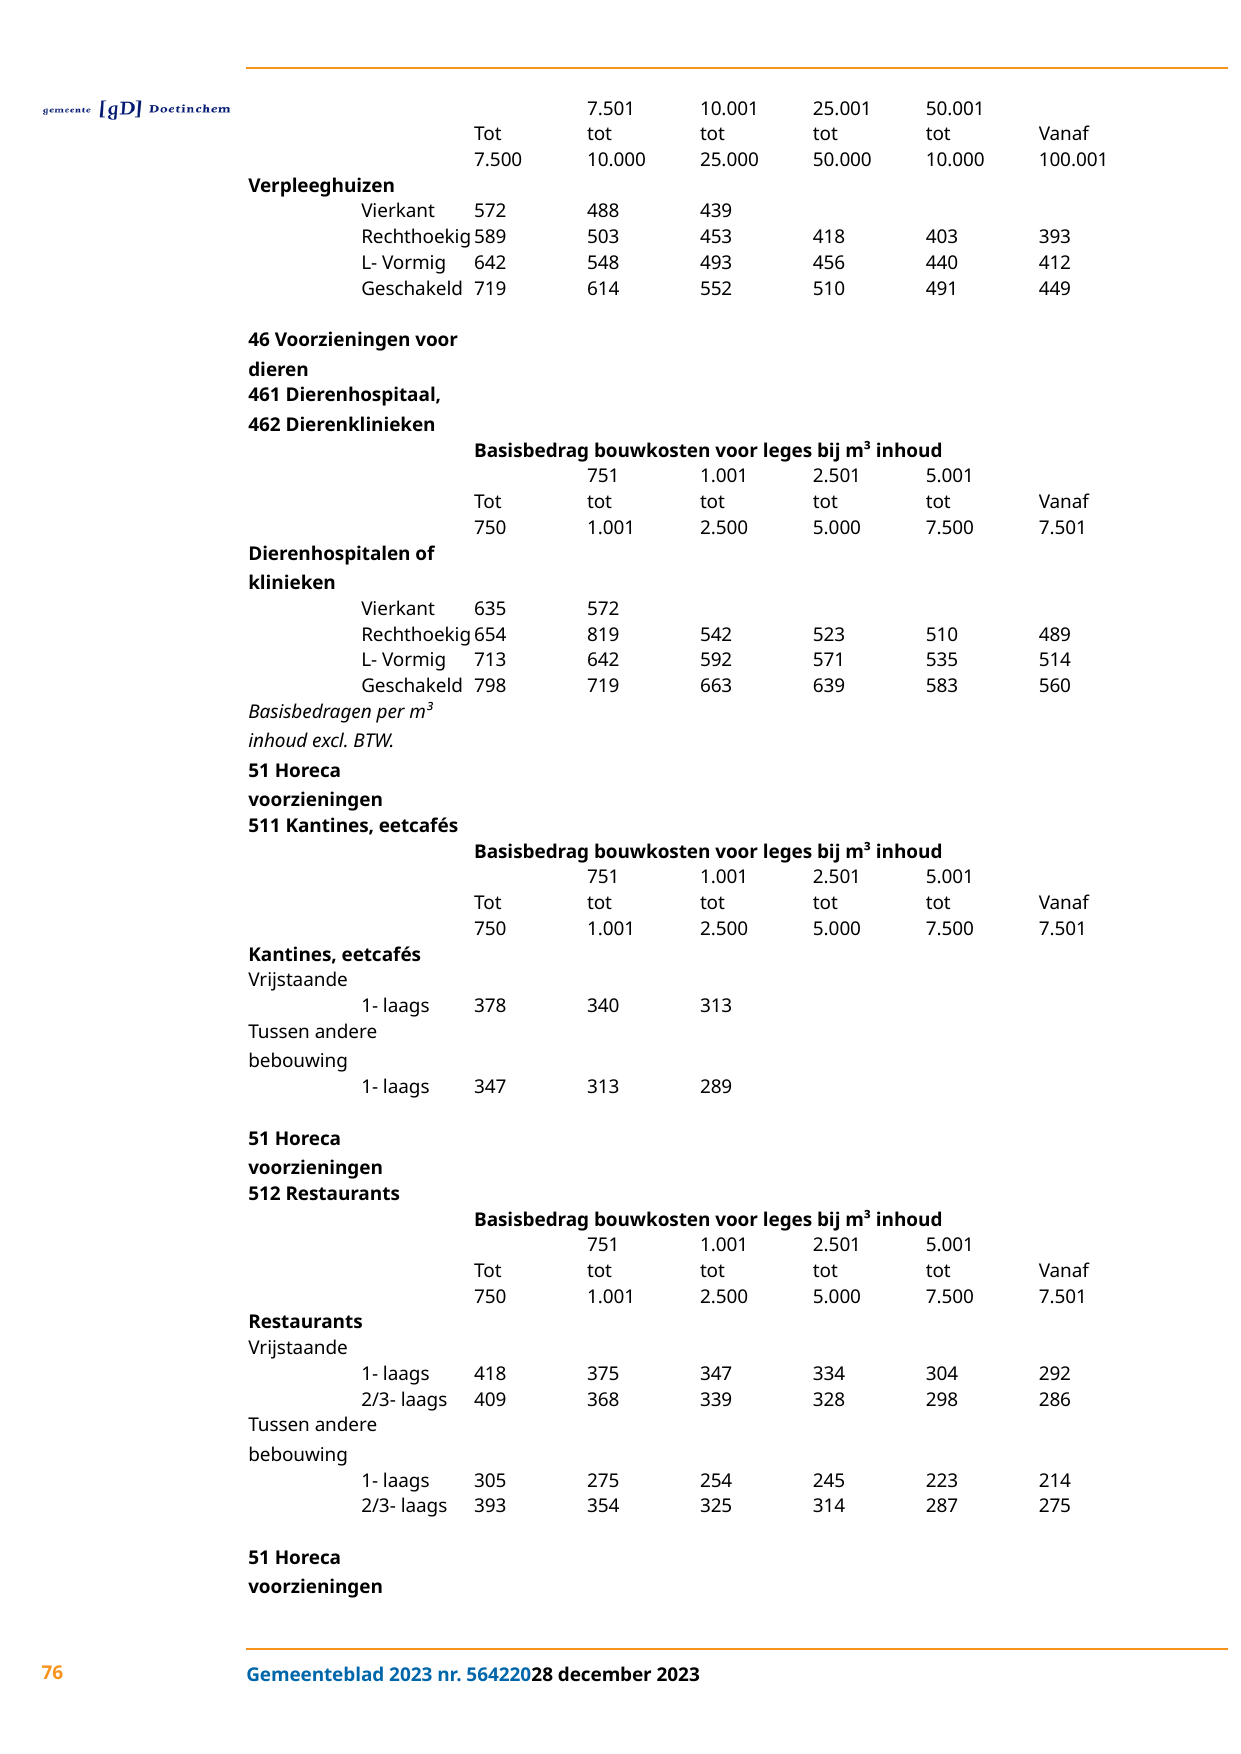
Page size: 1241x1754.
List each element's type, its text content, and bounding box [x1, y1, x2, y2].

table_cell [1039, 1309, 1152, 1334]
table_cell [248, 224, 361, 249]
table_cell [248, 514, 361, 540]
table_cell Vrijstaande [248, 966, 474, 992]
table_cell 25.000 [700, 146, 813, 172]
table_cell 572 [587, 595, 700, 621]
table_cell 354 [587, 1493, 700, 1518]
table_cell [474, 1231, 587, 1257]
table_cell tot [926, 889, 1038, 915]
table_cell [361, 1257, 474, 1283]
table_cell [474, 941, 587, 966]
table_cell 403 [926, 224, 1038, 249]
table_cell [248, 992, 361, 1018]
table_cell 751 [587, 864, 700, 889]
table_cell 7.501 [587, 95, 700, 121]
table_cell 572 [474, 198, 587, 223]
table_cell [248, 1283, 361, 1309]
table_cell 5.001 [926, 463, 1038, 488]
table_cell [587, 966, 700, 992]
table_cell [361, 146, 474, 172]
table_cell 449 [1039, 275, 1152, 301]
table_cell [700, 301, 813, 326]
table_cell 409 [474, 1386, 587, 1412]
table_cell [813, 941, 926, 966]
table_cell [813, 1073, 926, 1099]
table_cell [1039, 966, 1152, 992]
table_cell [361, 864, 474, 889]
table_cell [926, 812, 1038, 838]
table_cell 552 [700, 275, 813, 301]
table_cell 5.000 [813, 1283, 926, 1309]
table_cell [926, 941, 1038, 966]
table_cell [361, 301, 474, 326]
table_cell [926, 1180, 1038, 1206]
table_cell 592 [700, 647, 813, 672]
table_cell [248, 1493, 361, 1518]
table_cell 393 [474, 1493, 587, 1518]
table_cell 1.001 [700, 864, 813, 889]
table_cell [926, 1412, 1038, 1467]
table_cell 51 Horeca voorzieningen [248, 1544, 474, 1599]
table_cell 750 [474, 514, 587, 540]
table_cell [1039, 698, 1152, 753]
table_cell 254 [700, 1467, 813, 1493]
table_cell 5.000 [813, 514, 926, 540]
table_cell [248, 889, 361, 915]
table_cell [813, 198, 926, 223]
table_cell [474, 966, 587, 992]
table_cell [587, 301, 700, 326]
table_cell [474, 326, 587, 382]
table_cell 347 [700, 1360, 813, 1386]
table_cell [248, 489, 361, 514]
table_cell 493 [700, 249, 813, 275]
table_cell 750 [474, 915, 587, 941]
table_cell [587, 1309, 700, 1334]
table_cell [1039, 1518, 1152, 1544]
table_cell 583 [926, 673, 1038, 698]
table_cell 10.000 [587, 146, 700, 172]
table_cell Rechthoekig [361, 224, 474, 249]
table_cell [1039, 1073, 1152, 1099]
table_cell [813, 1018, 926, 1073]
table_cell 751 [587, 463, 700, 488]
table_cell Vanaf [1039, 489, 1152, 514]
table_cell [361, 1099, 474, 1125]
table_cell 819 [587, 621, 700, 647]
table_cell [813, 1544, 926, 1599]
table_cell [474, 1334, 587, 1360]
table_cell [926, 966, 1038, 992]
table_cell [1039, 812, 1152, 838]
table_cell [700, 1412, 813, 1467]
table_cell 286 [1039, 1386, 1152, 1412]
table_cell 713 [474, 647, 587, 672]
table_cell 663 [700, 673, 813, 698]
table_cell 453 [700, 224, 813, 249]
table_cell 2/3- laags [361, 1493, 474, 1518]
table_cell [926, 198, 1038, 223]
table_cell Basisbedrag bouwkosten voor leges bij m³ inhoud [474, 1206, 1152, 1231]
table_cell [700, 1125, 813, 1180]
table_cell [813, 1125, 926, 1180]
table_cell [474, 1309, 587, 1334]
table_cell [248, 249, 361, 275]
table_cell 456 [813, 249, 926, 275]
table_cell [700, 966, 813, 992]
table_cell 347 [474, 1073, 587, 1099]
table_cell [248, 838, 361, 863]
table_cell [248, 95, 361, 121]
table_cell tot [700, 1257, 813, 1283]
table_cell [926, 1544, 1038, 1599]
table_cell 439 [700, 198, 813, 223]
table_cell Basisbedrag bouwkosten voor leges bij m³ inhoud [474, 838, 1152, 863]
table_cell 1- laags [361, 1073, 474, 1099]
table_cell Tussen andere bebouwing [248, 1018, 474, 1073]
table_cell [248, 621, 361, 647]
table_cell 7.500 [926, 514, 1038, 540]
table_cell [813, 698, 926, 753]
table_cell 7.501 [1039, 514, 1152, 540]
table_cell 325 [700, 1493, 813, 1518]
table_cell [1039, 172, 1152, 198]
table_cell tot [587, 1257, 700, 1283]
table_cell [700, 326, 813, 382]
table_cell 50.000 [813, 146, 926, 172]
table_cell [1039, 1231, 1152, 1257]
table_cell 503 [587, 224, 700, 249]
table_cell [926, 1018, 1038, 1073]
table_cell 1.001 [700, 463, 813, 488]
table_cell 7.500 [926, 915, 1038, 941]
table_cell [1039, 992, 1152, 1018]
table_cell [361, 95, 474, 121]
table_cell [926, 1125, 1038, 1180]
table_cell [1039, 941, 1152, 966]
table_cell [361, 463, 474, 488]
table_cell [248, 673, 361, 698]
table_cell [813, 172, 926, 198]
table_cell 2.500 [700, 1283, 813, 1309]
table_cell [1039, 95, 1152, 121]
table_cell 46 Voorzieningen voor dieren [248, 326, 474, 382]
table_cell [926, 1334, 1038, 1360]
table_cell 2.501 [813, 463, 926, 488]
table_header [474, 757, 587, 812]
table_cell [474, 812, 587, 838]
table_cell Tussen andere bebouwing [248, 1412, 474, 1467]
table_cell 514 [1039, 647, 1152, 672]
table_cell [926, 992, 1038, 1018]
table_cell 548 [587, 249, 700, 275]
table_cell tot [587, 489, 700, 514]
table_cell 5.001 [926, 864, 1038, 889]
table_cell [1039, 1125, 1152, 1180]
table_cell 10.001 [700, 95, 813, 121]
table_header [1039, 757, 1152, 812]
table_cell Vanaf [1039, 1257, 1152, 1283]
table_cell Tot [474, 1257, 587, 1283]
table_header [587, 757, 700, 812]
table_cell 245 [813, 1467, 926, 1493]
table_cell [813, 1412, 926, 1467]
table_header 51 Horeca voorzieningen [248, 757, 474, 812]
table_cell 7.501 [1039, 1283, 1152, 1309]
table_cell [248, 1073, 361, 1099]
table_cell Vanaf [1039, 889, 1152, 915]
table_cell [1039, 1544, 1152, 1599]
table_cell [700, 1180, 813, 1206]
table_cell tot [700, 121, 813, 146]
table_cell 571 [813, 647, 926, 672]
table_cell [248, 1467, 361, 1493]
table_cell [248, 647, 361, 672]
table_cell [361, 489, 474, 514]
table_cell [813, 326, 926, 382]
table_cell 7.500 [474, 146, 587, 172]
table_cell 719 [587, 673, 700, 698]
table_cell [248, 1386, 361, 1412]
table_cell 719 [474, 275, 587, 301]
table_cell 5.000 [813, 915, 926, 941]
table_cell 292 [1039, 1360, 1152, 1386]
table_cell Geschakeld [361, 275, 474, 301]
table_cell Restaurants [248, 1309, 474, 1334]
table_cell [361, 1518, 474, 1544]
table_cell Vierkant [361, 595, 474, 621]
table_cell 7.501 [1039, 915, 1152, 941]
table_cell [1039, 301, 1152, 326]
table_cell Tot [474, 121, 587, 146]
table_header [700, 757, 813, 812]
table_cell [587, 941, 700, 966]
table_cell [700, 172, 813, 198]
table_cell Basisbedragen per m³ inhoud excl. BTW. [248, 698, 474, 753]
table_cell [700, 1099, 813, 1125]
table_cell [474, 864, 587, 889]
table_cell [700, 382, 813, 437]
table_cell 750 [474, 1283, 587, 1309]
table_cell 289 [700, 1073, 813, 1099]
table_cell [700, 698, 813, 753]
table_cell [1039, 1334, 1152, 1360]
table_cell [248, 1231, 361, 1257]
table_cell [926, 540, 1038, 595]
table_cell 511 Kantines, eetcafés [248, 812, 474, 838]
table_cell [926, 301, 1038, 326]
table_cell [248, 1099, 361, 1125]
table_cell [1039, 864, 1152, 889]
table_cell 642 [474, 249, 587, 275]
table_cell 1- laags [361, 992, 474, 1018]
table_cell [587, 1412, 700, 1467]
table_cell [474, 95, 587, 121]
table_cell [248, 1518, 361, 1544]
table_cell 489 [1039, 621, 1152, 647]
table_cell tot [926, 489, 1038, 514]
table_cell 639 [813, 673, 926, 698]
table_cell 1- laags [361, 1360, 474, 1386]
table_cell [926, 1518, 1038, 1544]
table_cell [361, 121, 474, 146]
table_cell [248, 463, 361, 488]
table_cell [813, 1180, 926, 1206]
table_cell [813, 1334, 926, 1360]
table_cell 378 [474, 992, 587, 1018]
table_cell [813, 992, 926, 1018]
table_cell 589 [474, 224, 587, 249]
table_cell L- Vormig [361, 249, 474, 275]
table_cell Vrijstaande [248, 1334, 474, 1360]
table_cell [813, 1099, 926, 1125]
table_cell [813, 812, 926, 838]
table_cell 1- laags [361, 1467, 474, 1493]
table_cell [474, 1518, 587, 1544]
table_cell [813, 540, 926, 595]
table_cell [361, 1231, 474, 1257]
table_cell [248, 1360, 361, 1386]
table_cell [248, 198, 361, 223]
table_cell [587, 812, 700, 838]
table_cell Rechthoekig [361, 621, 474, 647]
table_cell [474, 540, 587, 595]
table_cell 535 [926, 647, 1038, 672]
table_cell [1039, 382, 1152, 437]
table_cell Verpleeghuizen [248, 172, 474, 198]
table_cell [361, 915, 474, 941]
table_cell [248, 595, 361, 621]
table_cell [361, 1283, 474, 1309]
table_cell tot [813, 889, 926, 915]
table_cell 2/3- laags [361, 1386, 474, 1412]
table_cell 614 [587, 275, 700, 301]
table_cell [474, 172, 587, 198]
table_cell 418 [474, 1360, 587, 1386]
table_cell 339 [700, 1386, 813, 1412]
table_cell [1039, 540, 1152, 595]
table_cell [587, 1544, 700, 1599]
table_cell [813, 382, 926, 437]
table_cell tot [926, 121, 1038, 146]
table_cell [587, 1099, 700, 1125]
table_header [813, 757, 926, 812]
table_cell 287 [926, 1493, 1038, 1518]
table_cell [587, 382, 700, 437]
table_cell 2.500 [700, 915, 813, 941]
table_cell [248, 864, 361, 889]
table_cell [361, 437, 474, 463]
table_cell 305 [474, 1467, 587, 1493]
table_cell [474, 698, 587, 753]
table_cell 635 [474, 595, 587, 621]
table_cell 654 [474, 621, 587, 647]
table_cell [474, 301, 587, 326]
table_cell tot [587, 121, 700, 146]
table_cell 393 [1039, 224, 1152, 249]
table_cell Basisbedrag bouwkosten voor leges bij m³ inhoud [474, 437, 1152, 463]
table_cell [813, 595, 926, 621]
table_cell [813, 966, 926, 992]
table_cell [926, 1309, 1038, 1334]
table_cell [587, 540, 700, 595]
table_cell [474, 463, 587, 488]
table_cell [700, 540, 813, 595]
table_cell [1039, 1180, 1152, 1206]
table_cell [361, 514, 474, 540]
table_cell [248, 1257, 361, 1283]
table_cell [1039, 326, 1152, 382]
table_cell [700, 1334, 813, 1360]
table_cell [926, 1073, 1038, 1099]
table_cell L- Vormig [361, 647, 474, 672]
table_cell 223 [926, 1467, 1038, 1493]
table_cell [700, 1544, 813, 1599]
table_cell [926, 1099, 1038, 1125]
table_cell 1.001 [587, 1283, 700, 1309]
table_cell 368 [587, 1386, 700, 1412]
table_cell 2.501 [813, 1231, 926, 1257]
table_cell [248, 1206, 361, 1231]
table_cell 751 [587, 1231, 700, 1257]
table_cell [1039, 595, 1152, 621]
table_cell Vierkant [361, 198, 474, 223]
table_cell 375 [587, 1360, 700, 1386]
table_cell Dierenhospitalen of klinieken [248, 540, 474, 595]
table_cell [474, 382, 587, 437]
table_cell [248, 146, 361, 172]
table_cell [1039, 1412, 1152, 1467]
table_cell [587, 172, 700, 198]
table_cell 275 [587, 1467, 700, 1493]
table_cell 50.001 [926, 95, 1038, 121]
table_cell [474, 1180, 587, 1206]
table_cell Geschakeld [361, 673, 474, 698]
table_cell 412 [1039, 249, 1152, 275]
table_cell [700, 595, 813, 621]
table_cell 275 [1039, 1493, 1152, 1518]
table_cell 542 [700, 621, 813, 647]
table_cell tot [813, 121, 926, 146]
picture [41, 47, 231, 172]
table_cell 512 Restaurants [248, 1180, 474, 1206]
table_cell [248, 275, 361, 301]
table_cell [474, 1125, 587, 1180]
table_cell [700, 812, 813, 838]
table_cell 214 [1039, 1467, 1152, 1493]
table_cell [587, 1518, 700, 1544]
table_cell tot [587, 889, 700, 915]
table_cell tot [926, 1257, 1038, 1283]
table_cell [587, 1018, 700, 1073]
table_cell [587, 326, 700, 382]
table_cell tot [813, 489, 926, 514]
table_cell 328 [813, 1386, 926, 1412]
table_cell 491 [926, 275, 1038, 301]
table_cell [926, 172, 1038, 198]
table_cell 560 [1039, 673, 1152, 698]
table_cell [700, 1518, 813, 1544]
table_cell 2.500 [700, 514, 813, 540]
table_cell [248, 121, 361, 146]
table_cell [361, 889, 474, 915]
table_cell 7.500 [926, 1283, 1038, 1309]
table_cell [813, 301, 926, 326]
table_cell 100.001 [1039, 146, 1152, 172]
table_cell [587, 698, 700, 753]
table_cell 1.001 [587, 915, 700, 941]
table_cell [1039, 198, 1152, 223]
table_cell 523 [813, 621, 926, 647]
table_cell [361, 1206, 474, 1231]
table_cell [926, 382, 1038, 437]
table_cell 313 [700, 992, 813, 1018]
table_cell Tot [474, 889, 587, 915]
table_cell [587, 1180, 700, 1206]
table_cell 488 [587, 198, 700, 223]
table_cell [587, 1125, 700, 1180]
table_cell 10.000 [926, 146, 1038, 172]
table_cell [361, 838, 474, 863]
table_cell 510 [926, 621, 1038, 647]
table_cell [813, 1518, 926, 1544]
table_cell 5.001 [926, 1231, 1038, 1257]
table_cell Tot [474, 489, 587, 514]
table_cell tot [700, 889, 813, 915]
table_cell tot [700, 489, 813, 514]
table_cell 314 [813, 1493, 926, 1518]
table_cell [700, 941, 813, 966]
table_cell 340 [587, 992, 700, 1018]
table_cell [474, 1544, 587, 1599]
table_cell 510 [813, 275, 926, 301]
table_cell [1039, 1018, 1152, 1073]
table_cell 334 [813, 1360, 926, 1386]
table_cell [248, 437, 361, 463]
table_cell tot [813, 1257, 926, 1283]
table_cell [474, 1018, 587, 1073]
table_cell 25.001 [813, 95, 926, 121]
table_cell 2.501 [813, 864, 926, 889]
table_cell 642 [587, 647, 700, 672]
table_cell [248, 301, 361, 326]
table_cell 313 [587, 1073, 700, 1099]
table_cell 1.001 [700, 1231, 813, 1257]
table_cell Kantines, eetcafés [248, 941, 474, 966]
table_cell [700, 1018, 813, 1073]
table_cell [926, 595, 1038, 621]
table_cell 440 [926, 249, 1038, 275]
table_cell 304 [926, 1360, 1038, 1386]
table_cell [474, 1412, 587, 1467]
table_cell 298 [926, 1386, 1038, 1412]
table_cell 1.001 [587, 514, 700, 540]
table_cell 461 Dierenhospitaal, 462 Dierenklinieken [248, 382, 474, 437]
table_cell [700, 1309, 813, 1334]
table_cell [926, 698, 1038, 753]
table_header [926, 757, 1038, 812]
table_cell [926, 326, 1038, 382]
table_cell [248, 915, 361, 941]
table_cell [1039, 1099, 1152, 1125]
table_cell 798 [474, 673, 587, 698]
table_cell 418 [813, 224, 926, 249]
table_cell [813, 1309, 926, 1334]
table_cell 51 Horeca voorzieningen [248, 1125, 474, 1180]
table_cell [1039, 463, 1152, 488]
table_cell [587, 1334, 700, 1360]
table_cell Vanaf [1039, 121, 1152, 146]
table_cell [474, 1099, 587, 1125]
